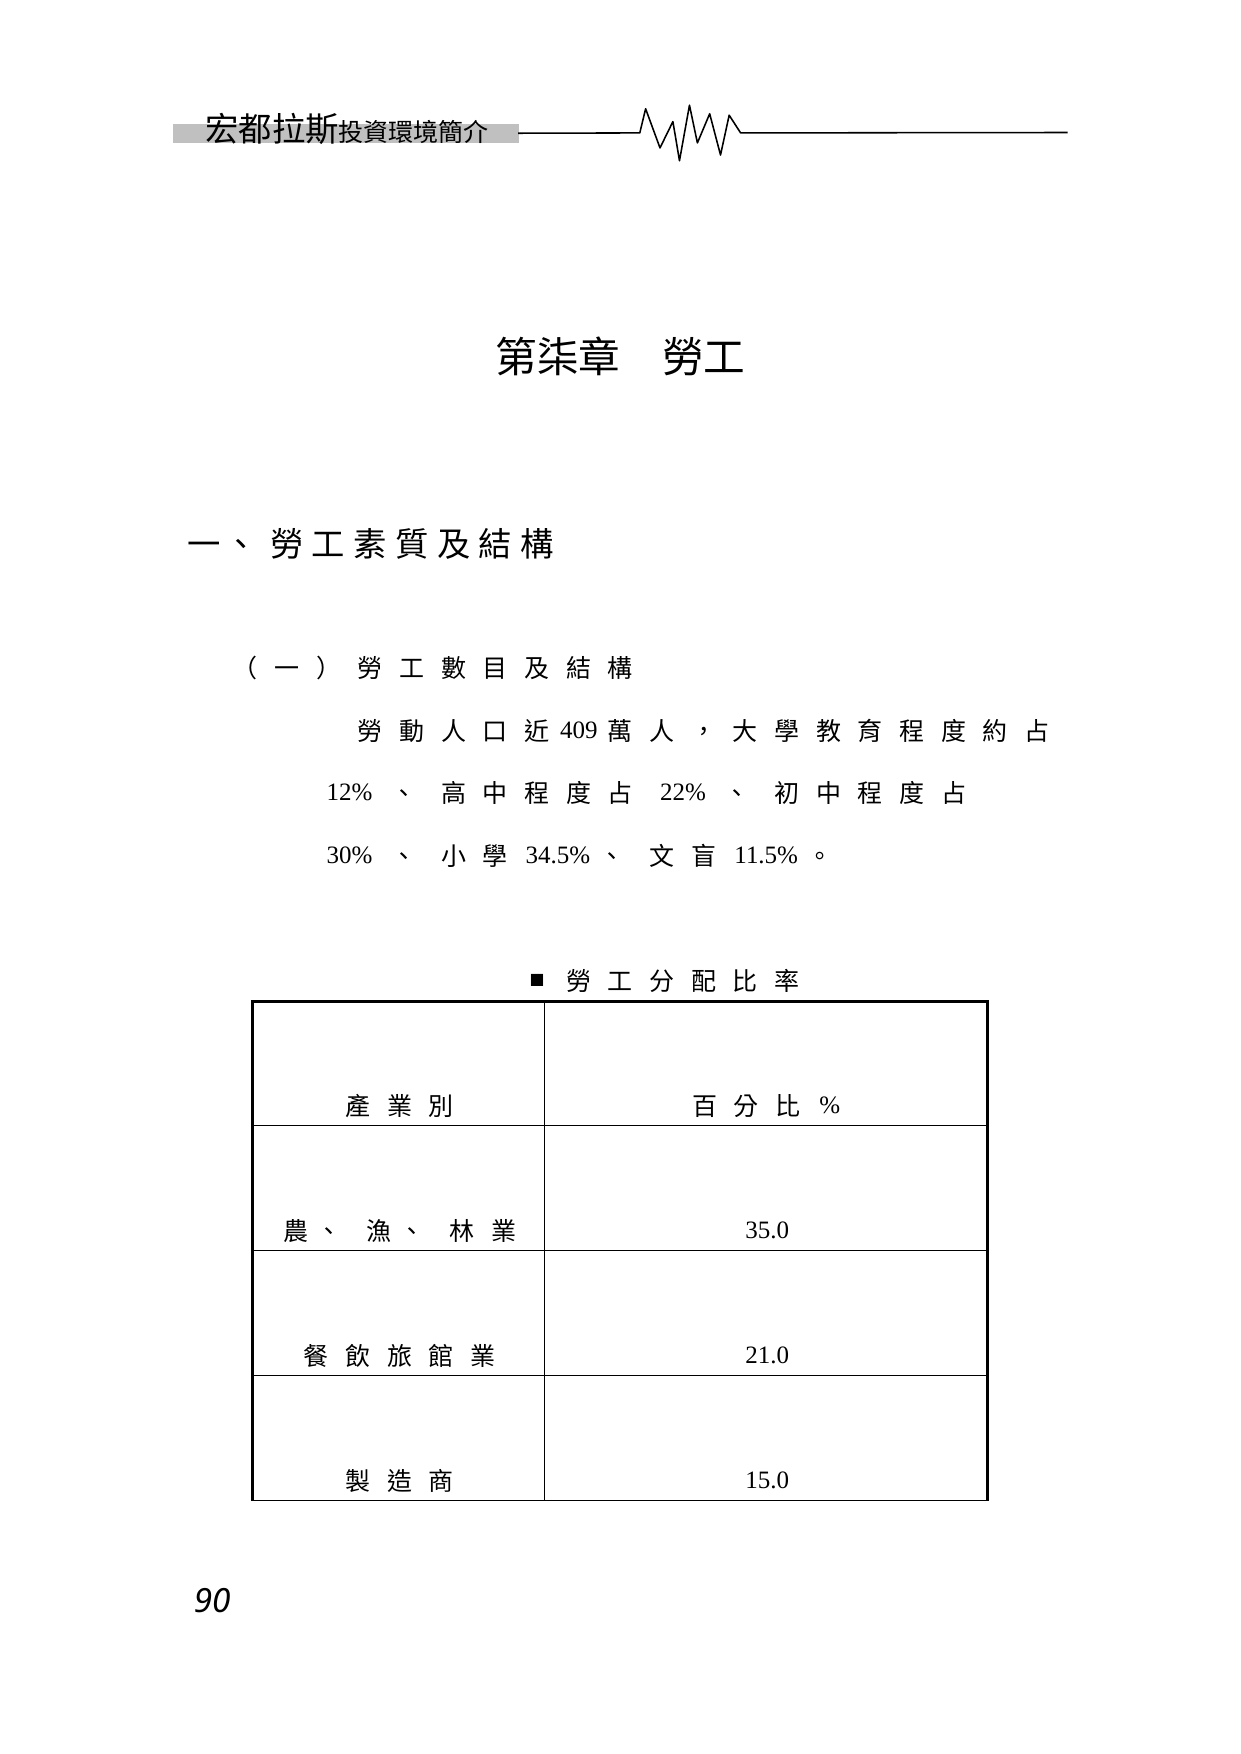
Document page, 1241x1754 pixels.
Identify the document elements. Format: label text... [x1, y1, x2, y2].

table_cell 15.0 [545, 1376, 986, 1500]
table_cell 35.0 [545, 1126, 986, 1250]
table_cell 製造商 [254, 1376, 544, 1500]
table_header 產業別 [254, 1003, 544, 1125]
table_cell 農、漁、林業 [254, 1126, 544, 1250]
table_cell 21.0 [545, 1251, 986, 1375]
text 第柒章 勞工 [183, 313, 1058, 375]
table_header 百分比% [545, 1003, 986, 1125]
text ■勞工分配比率 [183, 938, 1058, 1000]
text 一、勞工素質及結構 [183, 500, 1058, 563]
text （一）勞工數目及結構 [207, 625, 1058, 688]
table_cell 餐飲旅館業 [254, 1251, 544, 1375]
text 勞動人口近409萬人，大學教育程度約占12%、高中程度占22%、初中程度占30%、小學34.5%、文盲11.5%。 [281, 688, 1058, 875]
